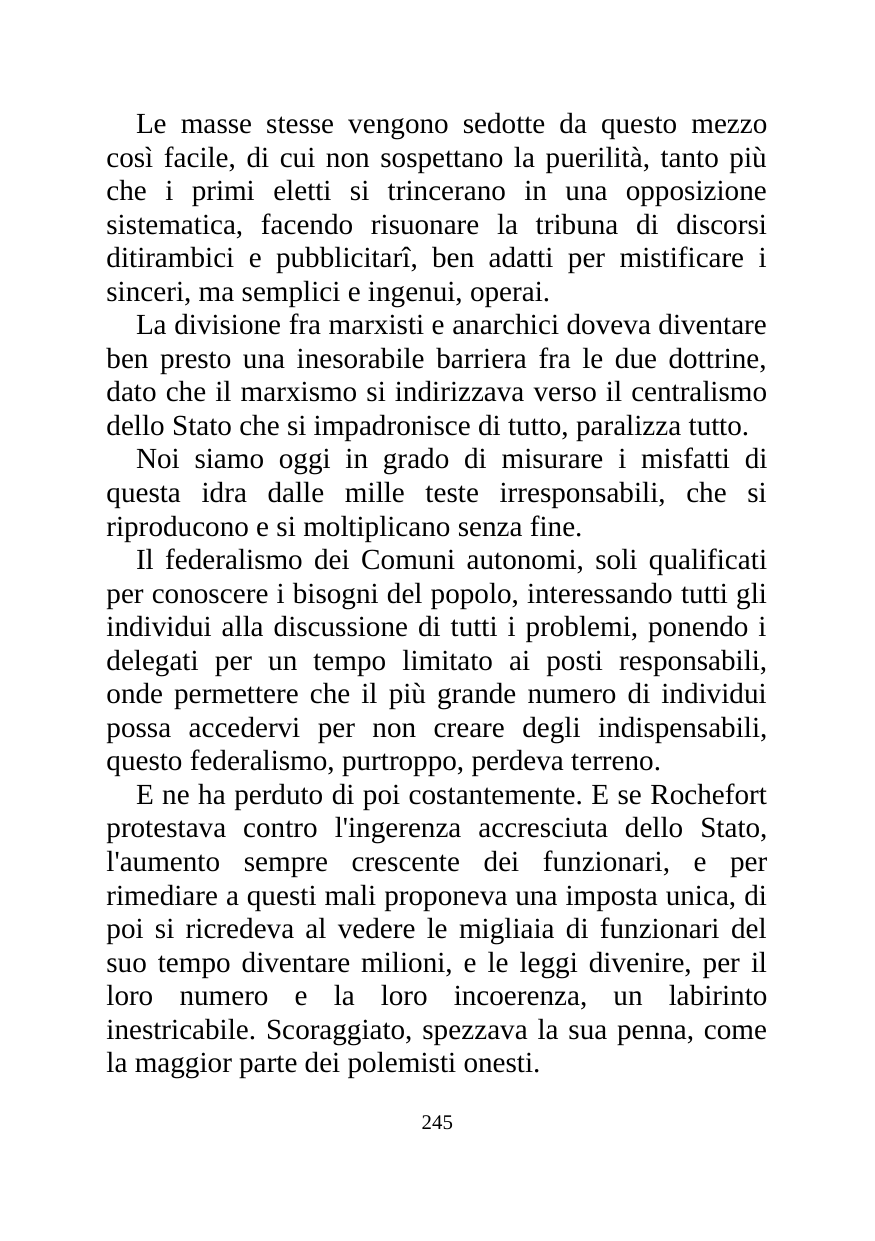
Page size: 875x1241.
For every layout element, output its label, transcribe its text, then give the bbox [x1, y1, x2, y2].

text Noi siamo oggi in grado di misurare i misfatti di questa idra dalle mille teste irresponsabili, che si riproducono e si moltiplicano senza fine. [106, 442, 768, 542]
text Le masse stesse vengono sedotte da questo mezzo così facile, di cui non sospettano la puerilità, tanto più che i primi eletti si trincerano in una opposizione sistematica, facendo risuonare la tribuna di discorsi ditirambici e pubblicitarî, ben adatti per mistificare i sinceri, ma semplici e ingenui, operai. [106, 106, 768, 307]
text La divisione fra marxisti e anarchici doveva diventare ben presto una inesorabile barriera fra le due dottrine, dato che il marxismo si indirizzava verso il centralismo dello Stato che si impadronisce di tutto, paralizza tutto. [106, 307, 768, 442]
text E ne ha perduto di poi costantemente. E se Rochefort protestava contro l'ingerenza accresciuta dello Stato, l'aumento sempre crescente dei funzionari, e per rimediare a questi mali proponeva una imposta unica, di poi si ricredeva al vedere le migliaia di funzionari del suo tempo diventare milioni, e le leggi divenire, per il loro numero e la loro incoerenza, un labirinto inestricabile. Scoraggiato, spezzava la sua penna, come la maggior parte dei polemisti onesti. [106, 777, 768, 1079]
text Il federalismo dei Comuni autonomi, soli qualificati per conoscere i bisogni del popolo, interessando tutti gli individui alla discussione di tutti i problemi, ponendo i delegati per un tempo limitato ai posti responsabili, onde permettere che il più grande numero di individui possa accedervi per non creare degli indispensabili, questo federalismo, purtroppo, perdeva terreno. [106, 542, 768, 777]
